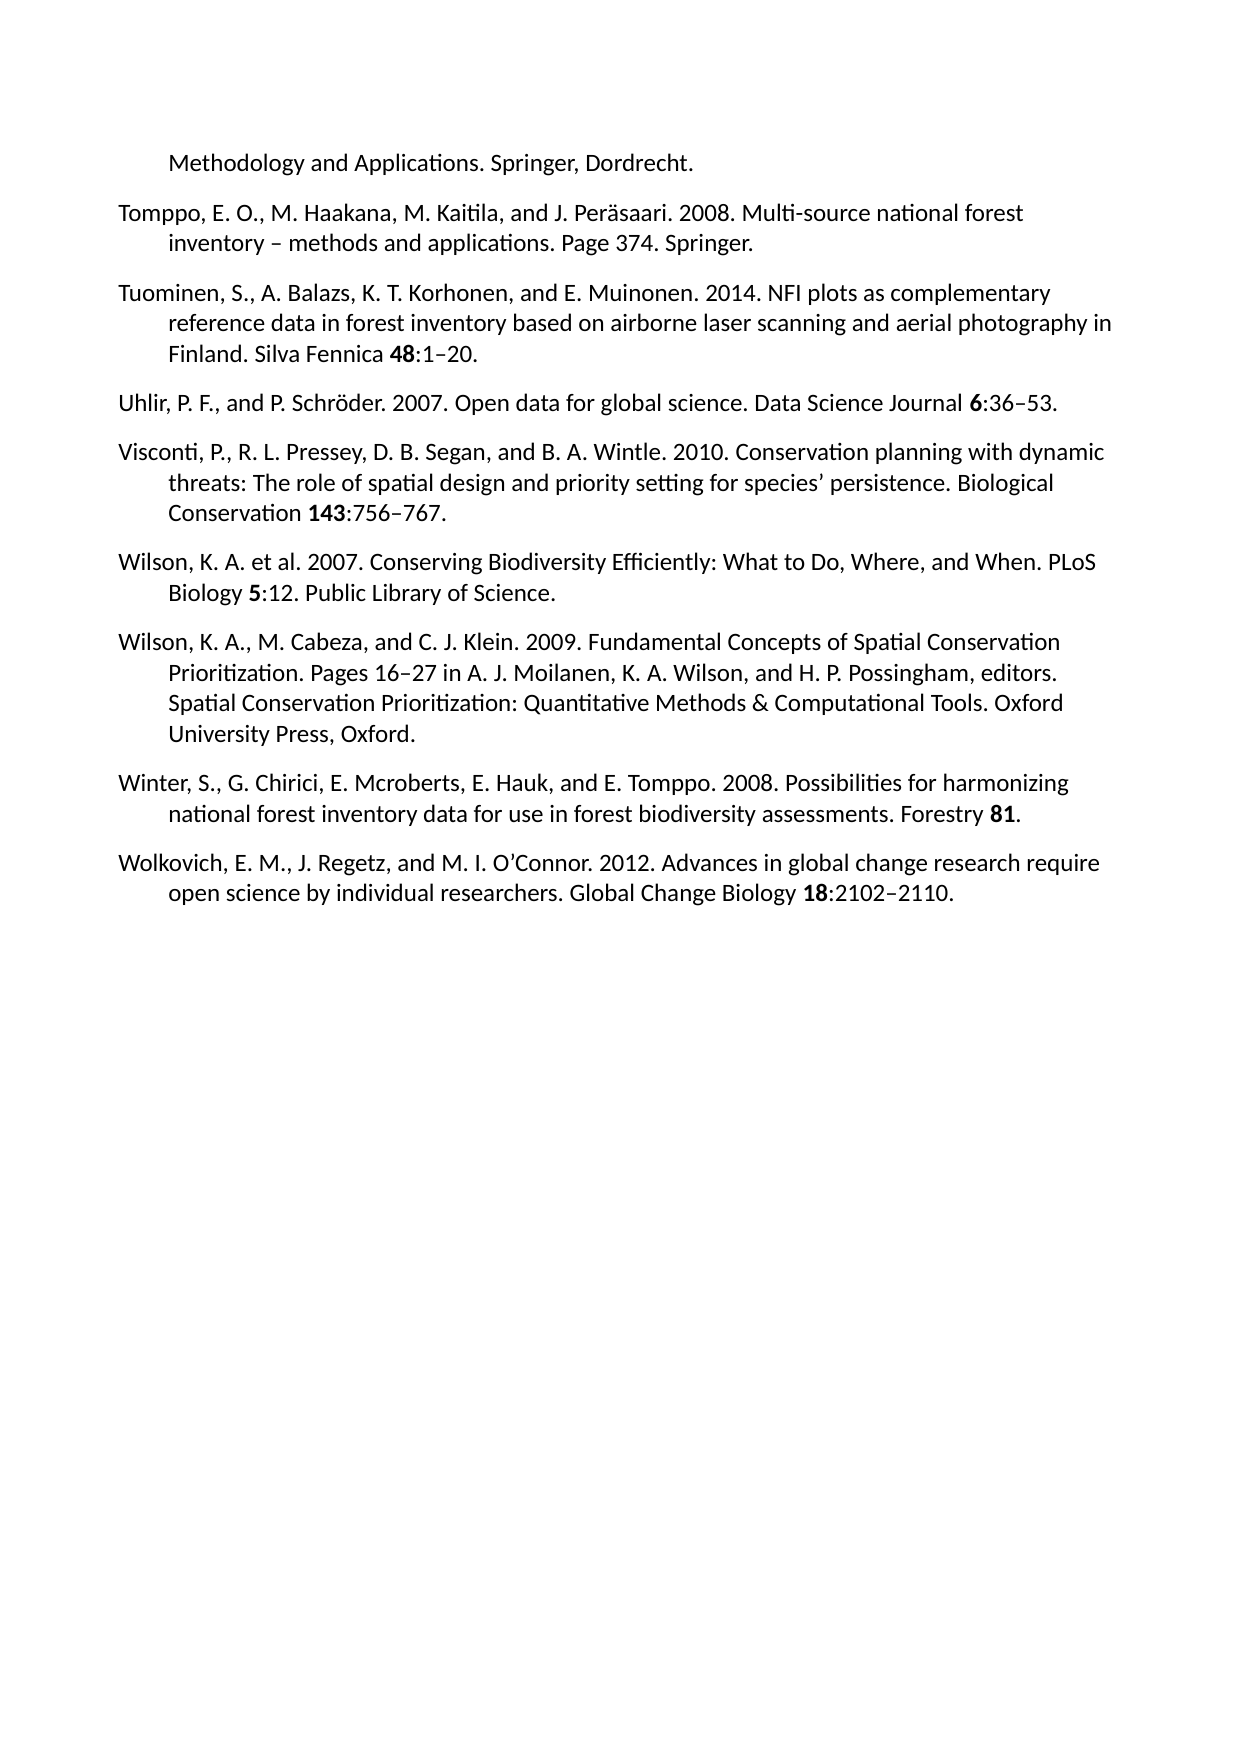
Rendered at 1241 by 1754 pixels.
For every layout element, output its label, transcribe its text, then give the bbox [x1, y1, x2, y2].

text Tuominen, S., A. Balazs, K. T. Korhonen, and E. Muinonen. 2014. NFI plots as complementary reference data in forest inventory based on airborne laser scanning and aerial photography in Finland. Silva Fennica 48:1–20. [118, 277, 1122, 368]
text Winter, S., G. Chirici, E. Mcroberts, E. Hauk, and E. Tomppo. 2008. Possibilities for harmonizing national forest inventory data for use in forest biodiversity assessments. Forestry 81. [118, 767, 1122, 828]
text Visconti, P., R. L. Pressey, D. B. Segan, and B. A. Wintle. 2010. Conservation planning with dynamic threats: The role of spatial design and priority setting for species’ persistence. Biological Conservation 143:756–767. [118, 436, 1122, 528]
text Methodology and Applications. Springer, Dordrecht. [118, 148, 1122, 178]
text Uhlir, P. F., and P. Schröder. 2007. Open data for global science. Data Science Journal 6:36–53. [118, 387, 1122, 417]
text Wilson, K. A. et al. 2007. Conserving Biodiversity Efficiently: What to Do, Where, and When. PLoS Biology 5:12. Public Library of Science. [118, 547, 1122, 608]
text Wolkovich, E. M., J. Regetz, and M. I. O’Connor. 2012. Advances in global change research require open science by individual researchers. Global Change Biology 18:2102–2110. [118, 847, 1122, 908]
text Wilson, K. A., M. Cabeza, and C. J. Klein. 2009. Fundamental Concepts of Spatial Conservation Prioritization. Pages 16–27 in A. J. Moilanen, K. A. Wilson, and H. P. Possingham, editors. Spatial Conservation Prioritization: Quantitative Methods & Computational Tools. Oxford University Press, Oxford. [118, 626, 1122, 748]
text Tomppo, E. O., M. Haakana, M. Kaitila, and J. Peräsaari. 2008. Multi-source national forest inventory – methods and applications. Page 374. Springer. [118, 197, 1122, 258]
